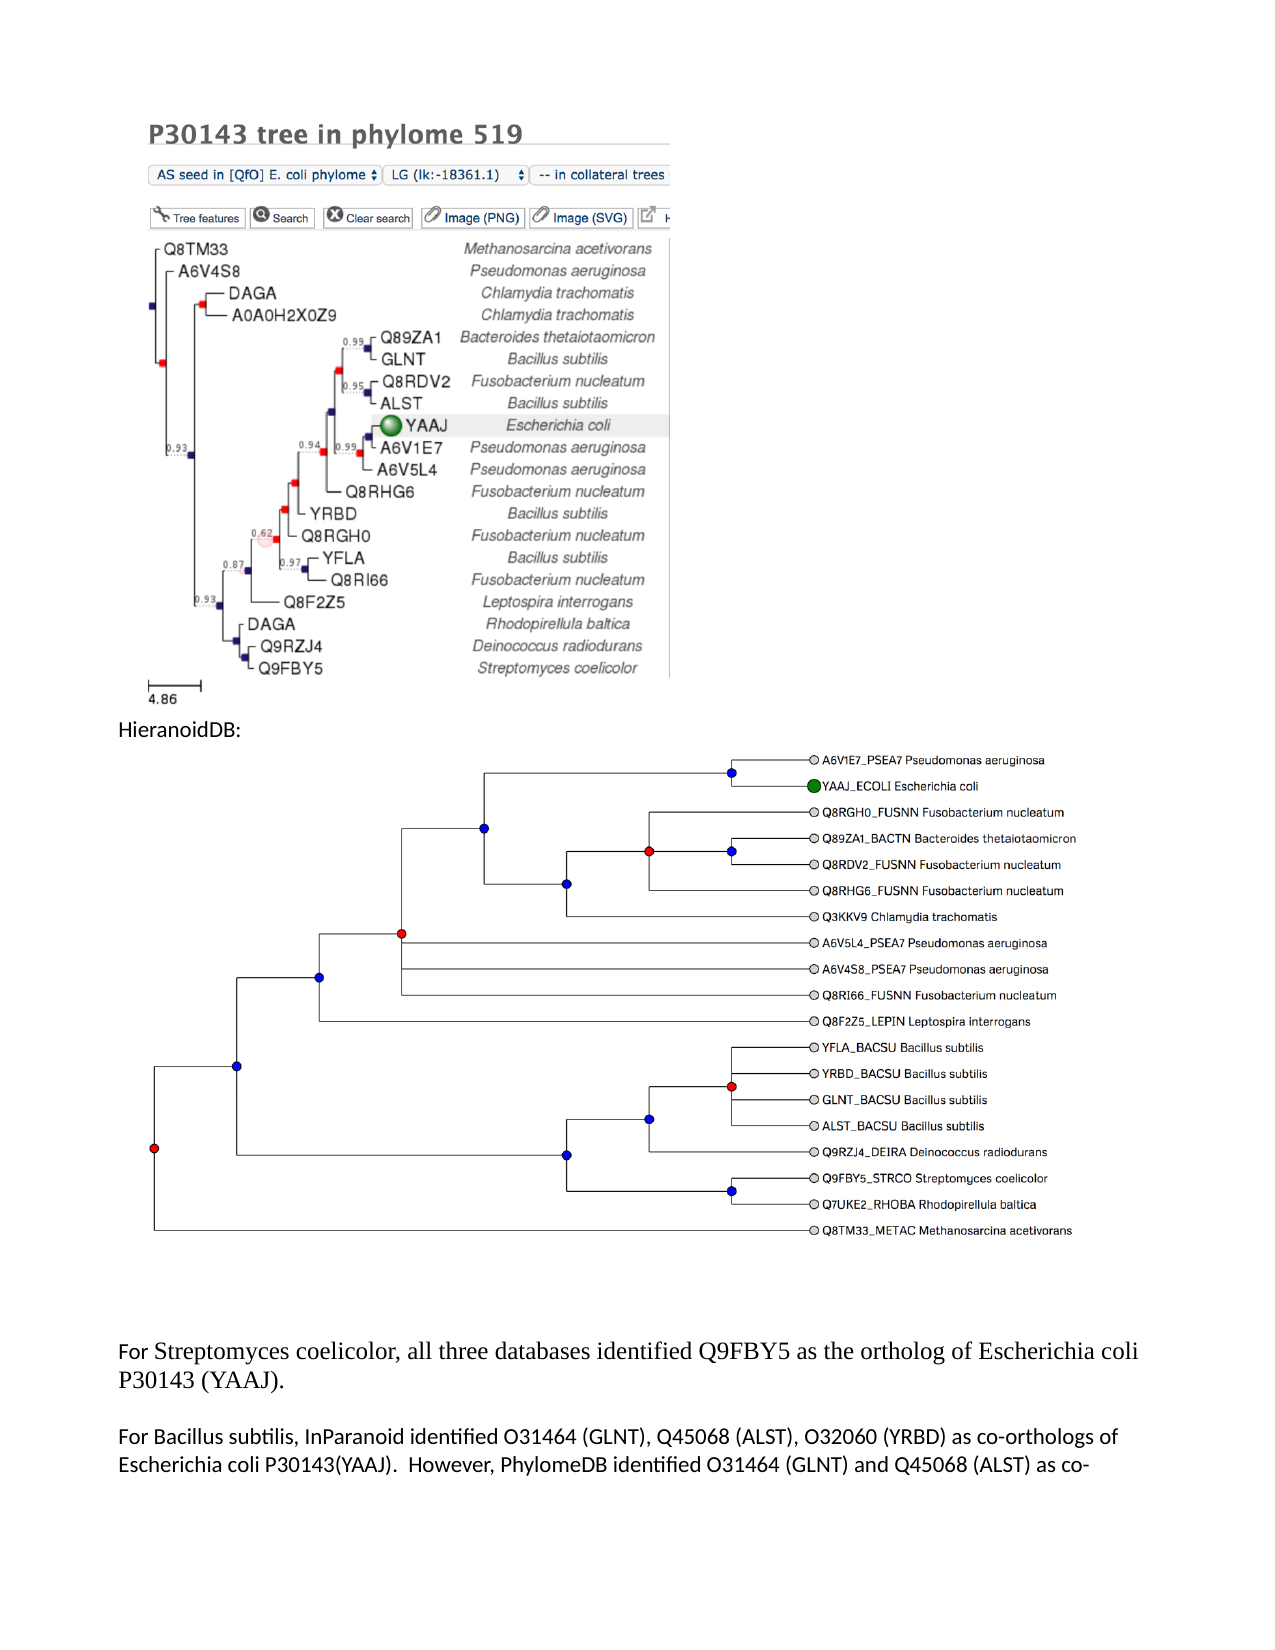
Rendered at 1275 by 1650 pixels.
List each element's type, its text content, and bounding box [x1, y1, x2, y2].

text HieranoidDB: [118, 715, 1157, 743]
text For Streptomyces coelicolor, all three databases identified Q9FBY5 as the ortholog of Escherichia coli P30143 (YAAJ). [118, 1336, 1157, 1394]
text For Bacillus subtilis, InParanoid identified O31464 (GLNT), Q45068 (ALST), O32060 (YRBD) as co-orthologs of Escherichia coli P30143(YAAJ). However, PhylomeDB identified O31464 (GLNT) and Q45068 (ALST) as co- [118, 1422, 1157, 1478]
